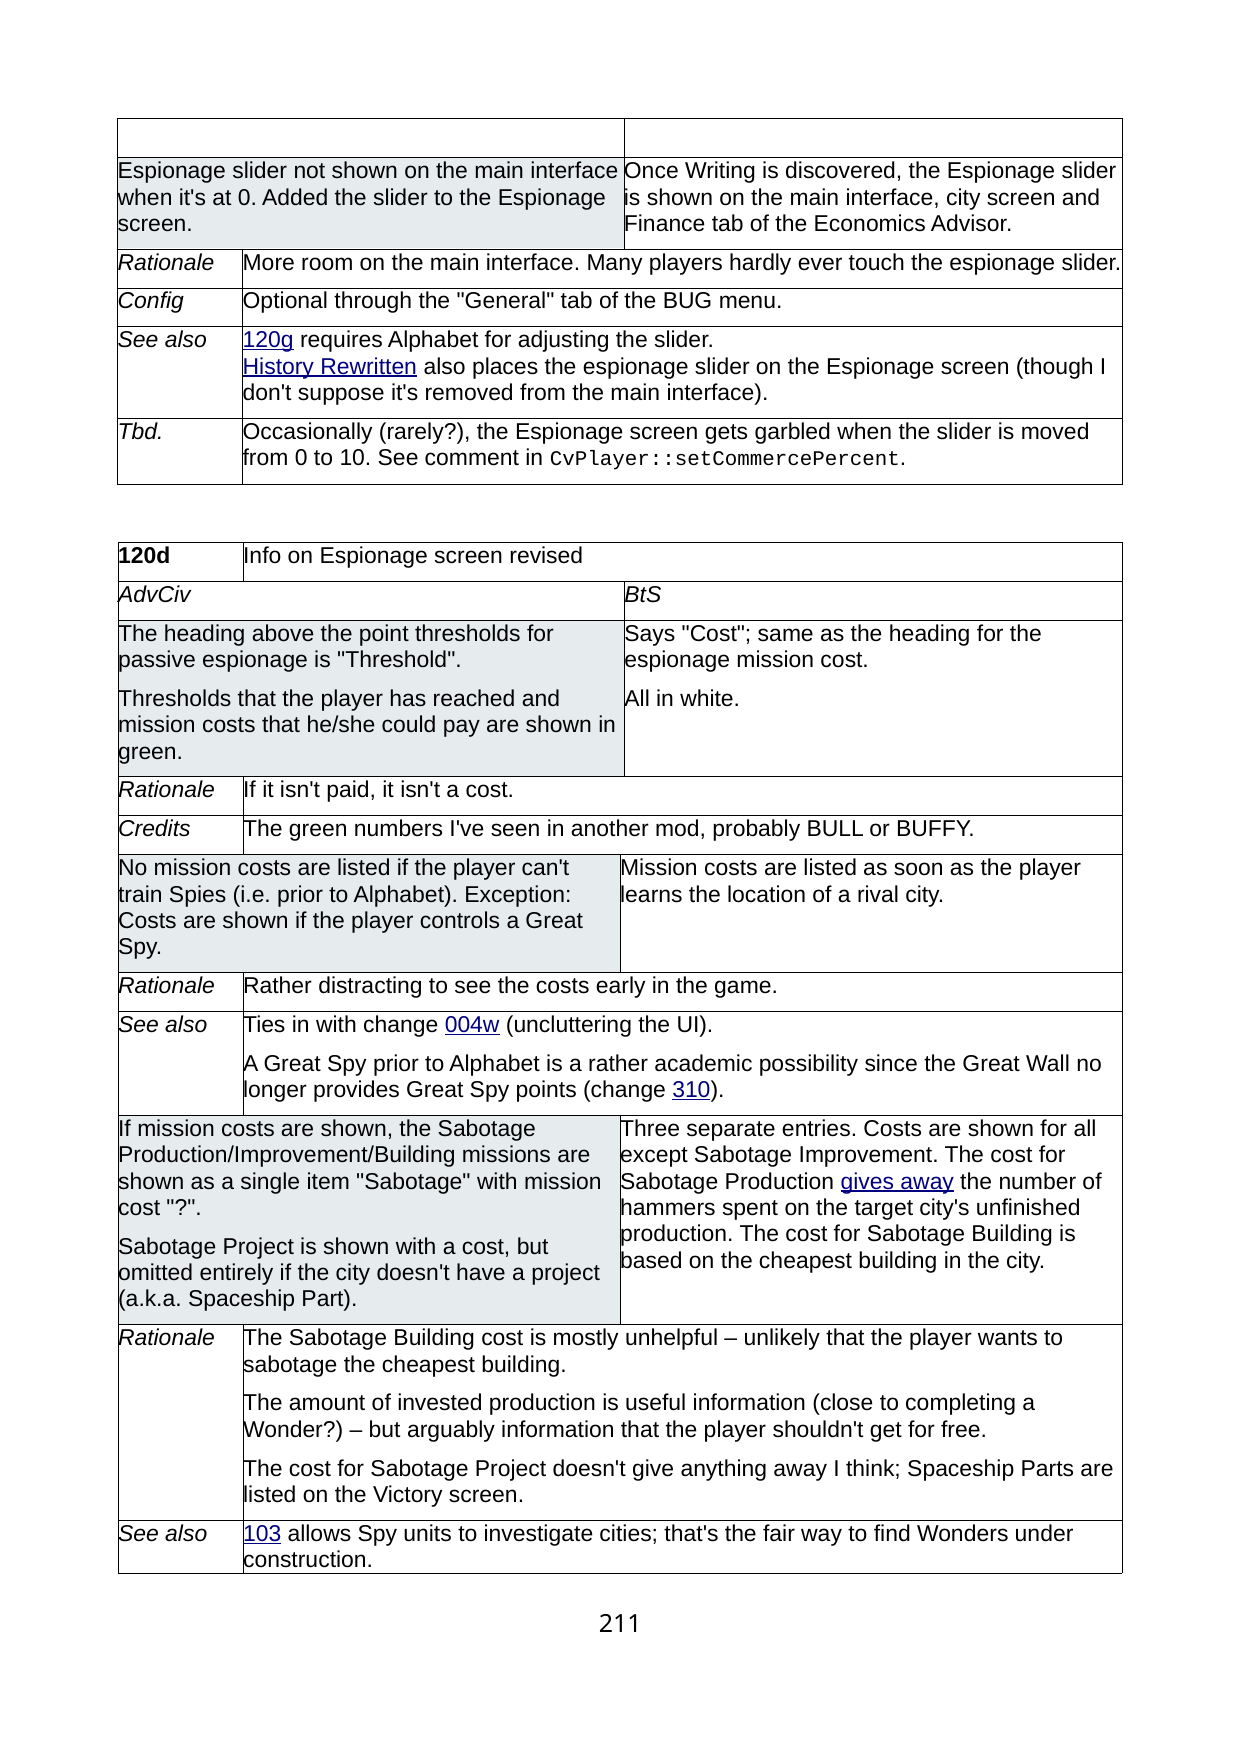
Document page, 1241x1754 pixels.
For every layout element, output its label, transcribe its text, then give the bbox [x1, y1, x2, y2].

table_cell BtS [625, 582, 1122, 620]
table_cell Once Writing is discovered, the Espionage slider is shown on the main interface, city screen and Finance tab of the Economics Advisor. [625, 158, 1122, 248]
table_cell Mission costs are listed as soon as the player learns the location of a rival city. [621, 855, 1122, 972]
table_cell [118, 119, 624, 157]
table_cell The Sabotage Building cost is mostly unhelpful – unlikely that the player wants to sabotage the cheapest building. The amount of invested production is useful information (close to completing a Wonder?) – but arguably information that the player shouldn't get for free. The cost for Sabotage Project doesn't give anything away I think; Spaceship Parts are listed on the Victory screen. [244, 1325, 1122, 1519]
table_cell Rationale [118, 250, 242, 287]
table_cell Ties in with change 004w (uncluttering the UI). A Great Spy prior to Alphabet is a rather academic possibility since the Great Wall no longer provides Great Spy points (change 310). [244, 1012, 1122, 1115]
table_cell Rationale [119, 1325, 243, 1519]
table_cell Three separate entries. Costs are shown for all except Sabotage Improvement. The cost for Sabotage Production gives away the number of hammers spent on the target city's unfinished production. The cost for Sabotage Building is based on the cheapest building in the city. [621, 1116, 1122, 1324]
table_cell Config [118, 289, 242, 326]
table_cell 103 allows Spy units to investigate cities; that's the fair way to find Wonders under construction. [244, 1521, 1122, 1572]
table_cell See also [119, 1521, 243, 1572]
table_cell The green numbers I've seen in another mod, probably BULL or BUFFY. [244, 816, 1122, 854]
table_cell If it isn't paid, it isn't a cost. [244, 777, 1122, 815]
table_cell Rationale [119, 973, 243, 1011]
table_cell Rather distracting to see the costs early in the game. [244, 973, 1122, 1011]
table_cell More room on the main interface. Many players hardly ever touch the espionage slider. [243, 250, 1122, 287]
table_cell 120g requires Alphabet for adjusting the slider. History Rewritten also places the espionage slider on the Espionage screen (though I don't suppose it's removed from the main interface). [243, 327, 1122, 418]
table_header 120d [119, 543, 243, 581]
table_cell Occasionally (rarely?), the Espionage screen gets garbled when the slider is moved from 0 to 10. See comment in CvPlayer::setCommercePercent. [243, 419, 1122, 484]
table_cell Tbd. [118, 419, 242, 484]
table_cell See also [119, 1012, 243, 1115]
table_cell Says "Cost"; same as the heading for the espionage mission cost. All in white. [625, 621, 1122, 776]
table_cell No mission costs are listed if the player can't train Spies (i.e. prior to Alphabet). Exception: Costs are shown if the player controls a Great Spy. [119, 855, 620, 972]
table_cell If mission costs are shown, the Sabotage Production/Improvement/Building missions are shown as a single item "Sabotage" with mission cost "?". Sabotage Project is shown with a cost, but omitted entirely if the city doesn't have a project (a.k.a. Spaceship Part). [119, 1116, 620, 1324]
table_cell AdvCiv [119, 582, 624, 620]
table_cell Rationale [119, 777, 243, 815]
table_cell The heading above the point thresholds for passive espionage is "Threshold". Thresholds that the player has reached and mission costs that he/she could pay are shown in green. [119, 621, 624, 776]
table_cell [625, 119, 1122, 157]
table_cell Optional through the "General" tab of the BUG menu. [243, 289, 1122, 326]
table_header Info on Espionage screen revised [244, 543, 1122, 581]
table_cell Espionage slider not shown on the main interface when it's at 0. Added the slider to the Espionage screen. [118, 158, 624, 248]
table_cell See also [118, 327, 242, 418]
table_cell Credits [119, 816, 243, 854]
